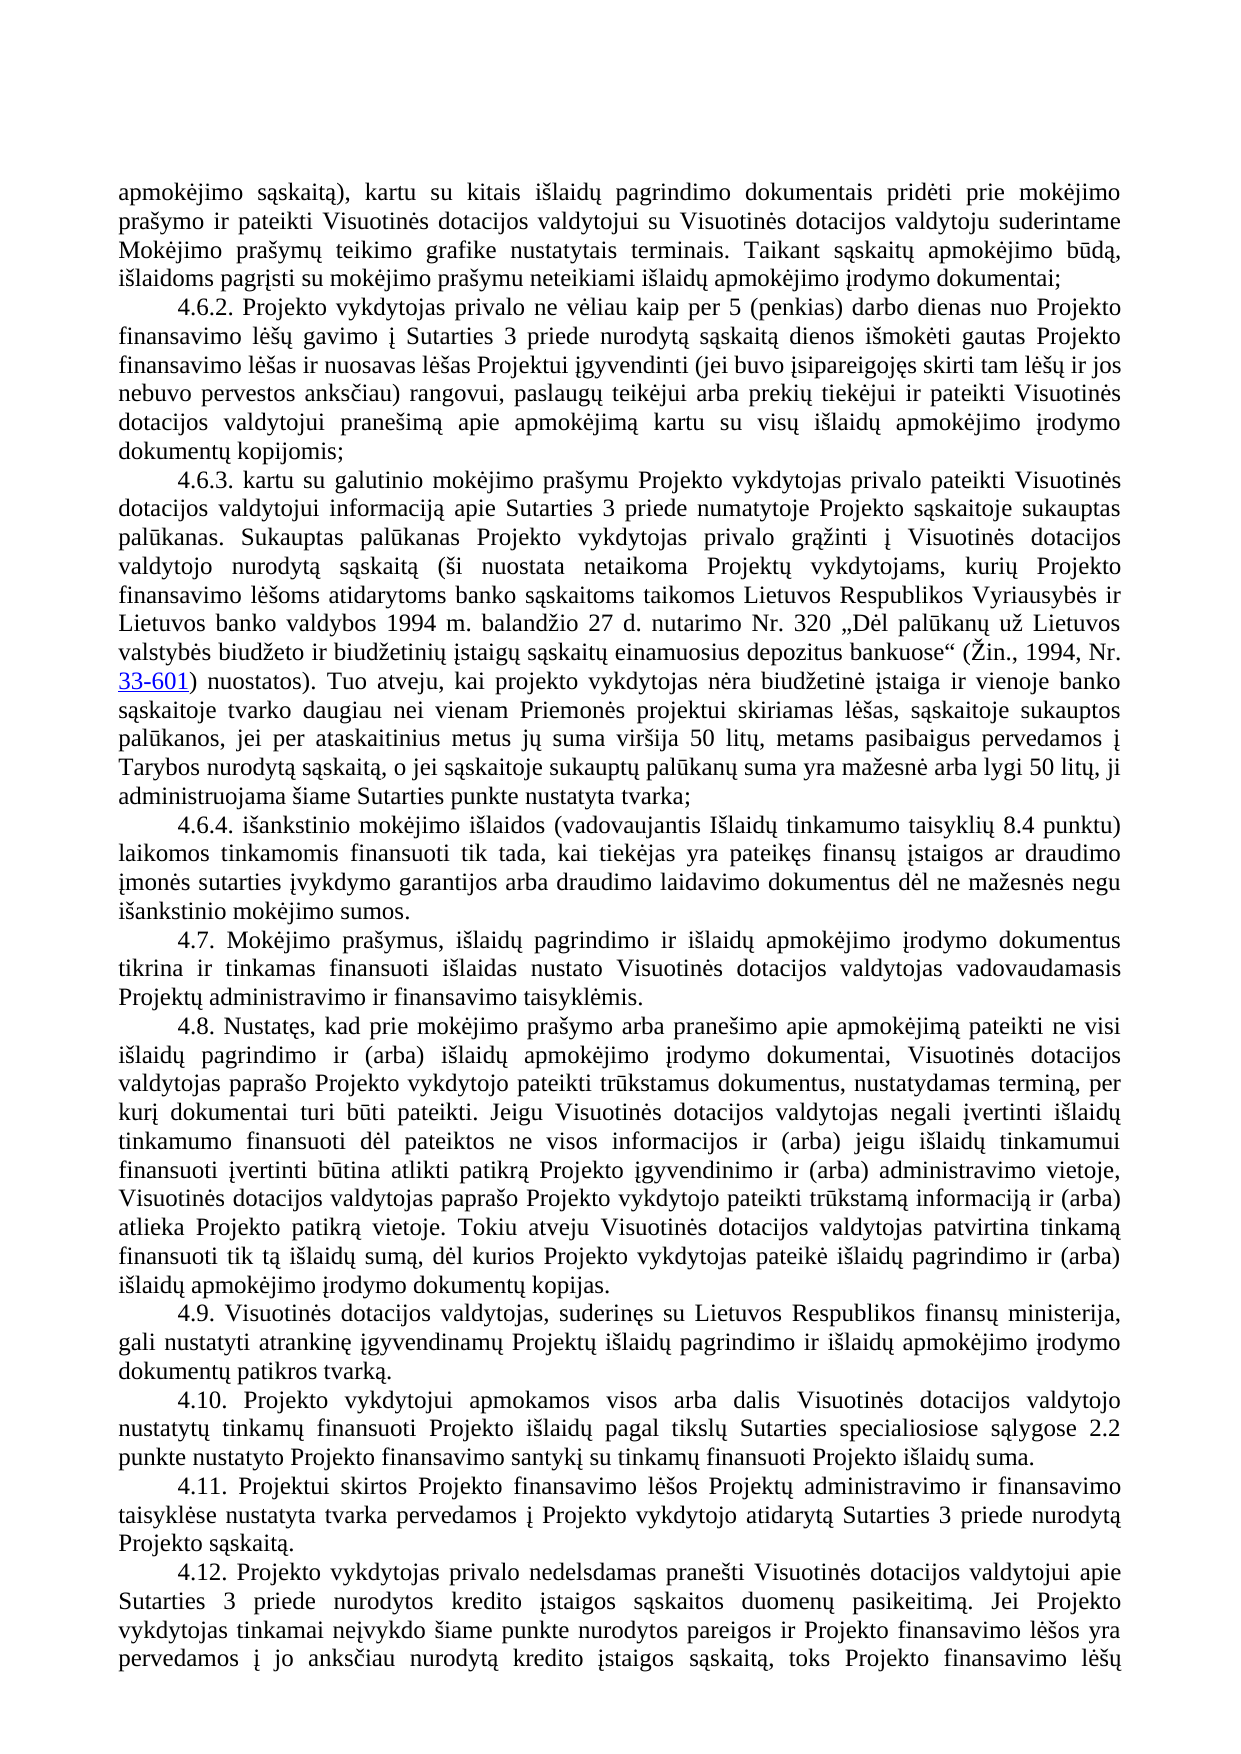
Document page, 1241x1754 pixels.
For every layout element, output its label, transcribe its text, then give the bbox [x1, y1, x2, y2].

text 4.7. Mokėjimo prašymus, išlaidų pagrindimo ir išlaidų apmokėjimo įrodymo dokumentus tikrina ir tinkamas finansuoti išlaidas nustato Visuotinės dotacijos valdytojas vadovaudamasis Projektų administravimo ir finansavimo taisyklėmis. [118, 925, 1122, 1011]
text 4.11. Projektui skirtos Projekto finansavimo lėšos Projektų administravimo ir finansavimo taisyklėse nustatyta tvarka pervedamos į Projekto vykdytojo atidarytą Sutarties 3 priede nurodytą Projekto sąskaitą. [118, 1471, 1122, 1557]
text 4.12. Projekto vykdytojas privalo nedelsdamas pranešti Visuotinės dotacijos valdytojui apie Sutarties 3 priede nurodytos kredito įstaigos sąskaitos duomenų pasikeitimą. Jei Projekto vykdytojas tinkamai neįvykdo šiame punkte nurodytos pareigos ir Projekto finansavimo lėšos yra pervedamos į jo anksčiau nurodytą kredito įstaigos sąskaitą, toks Projekto finansavimo lėšų [118, 1557, 1122, 1672]
text 4.6.2. Projekto vykdytojas privalo ne vėliau kaip per 5 (penkias) darbo dienas nuo Projekto finansavimo lėšų gavimo į Sutarties 3 priede nurodytą sąskaitą dienos išmokėti gautas Projekto finansavimo lėšas ir nuosavas lėšas Projektui įgyvendinti (jei buvo įsipareigojęs skirti tam lėšų ir jos nebuvo pervestos anksčiau) rangovui, paslaugų teikėjui arba prekių tiekėjui ir pateikti Visuotinės dotacijos valdytojui pranešimą apie apmokėjimą kartu su visų išlaidų apmokėjimo įrodymo dokumentų kopijomis; [118, 292, 1122, 465]
text 4.6.4. išankstinio mokėjimo išlaidos (vadovaujantis Išlaidų tinkamumo taisyklių 8.4 punktu) laikomos tinkamomis finansuoti tik tada, kai tiekėjas yra pateikęs finansų įstaigos ar draudimo įmonės sutarties įvykdymo garantijos arba draudimo laidavimo dokumentus dėl ne mažesnės negu išankstinio mokėjimo sumos. [118, 810, 1122, 925]
text apmokėjimo sąskaitą), kartu su kitais išlaidų pagrindimo dokumentais pridėti prie mokėjimo prašymo ir pateikti Visuotinės dotacijos valdytojui su Visuotinės dotacijos valdytoju suderintame Mokėjimo prašymų teikimo grafike nustatytais terminais. Taikant sąskaitų apmokėjimo būdą, išlaidoms pagrįsti su mokėjimo prašymu neteikiami išlaidų apmokėjimo įrodymo dokumentai; [118, 177, 1122, 292]
text 4.6.3. kartu su galutinio mokėjimo prašymu Projekto vykdytojas privalo pateikti Visuotinės dotacijos valdytojui informaciją apie Sutarties 3 priede numatytoje Projekto sąskaitoje sukauptas palūkanas. Sukauptas palūkanas Projekto vykdytojas privalo grąžinti į Visuotinės dotacijos valdytojo nurodytą sąskaitą (ši nuostata netaikoma Projektų vykdytojams, kurių Projekto finansavimo lėšoms atidarytoms banko sąskaitoms taikomos Lietuvos Respublikos Vyriausybės ir Lietuvos banko valdybos 1994 m. balandžio 27 d. nutarimo Nr. 320 „Dėl palūkanų už Lietuvos valstybės biudžeto ir biudžetinių įstaigų sąskaitų einamuosius depozitus bankuose“ (Žin., 1994, Nr. 33-601) nuostatos). Tuo atveju, kai projekto vykdytojas nėra biudžetinė įstaiga ir vienoje banko sąskaitoje tvarko daugiau nei vienam Priemonės projektui skiriamas lėšas, sąskaitoje sukauptos palūkanos, jei per ataskaitinius metus jų suma viršija 50 litų, metams pasibaigus pervedamos į Tarybos nurodytą sąskaitą, o jei sąskaitoje sukauptų palūkanų suma yra mažesnė arba lygi 50 litų, ji administruojama šiame Sutarties punkte nustatyta tvarka; [118, 465, 1122, 810]
text 4.8. Nustatęs, kad prie mokėjimo prašymo arba pranešimo apie apmokėjimą pateikti ne visi išlaidų pagrindimo ir (arba) išlaidų apmokėjimo įrodymo dokumentai, Visuotinės dotacijos valdytojas paprašo Projekto vykdytojo pateikti trūkstamus dokumentus, nustatydamas terminą, per kurį dokumentai turi būti pateikti. Jeigu Visuotinės dotacijos valdytojas negali įvertinti išlaidų tinkamumo finansuoti dėl pateiktos ne visos informacijos ir (arba) jeigu išlaidų tinkamumui finansuoti įvertinti būtina atlikti patikrą Projekto įgyvendinimo ir (arba) administravimo vietoje, Visuotinės dotacijos valdytojas paprašo Projekto vykdytojo pateikti trūkstamą informaciją ir (arba) atlieka Projekto patikrą vietoje. Tokiu atveju Visuotinės dotacijos valdytojas patvirtina tinkamą finansuoti tik tą išlaidų sumą, dėl kurios Projekto vykdytojas pateikė išlaidų pagrindimo ir (arba) išlaidų apmokėjimo įrodymo dokumentų kopijas. [118, 1011, 1122, 1298]
text 4.10. Projekto vykdytojui apmokamos visos arba dalis Visuotinės dotacijos valdytojo nustatytų tinkamų finansuoti Projekto išlaidų pagal tikslų Sutarties specialiosiose sąlygose 2.2 punkte nustatyto Projekto finansavimo santykį su tinkamų finansuoti Projekto išlaidų suma. [118, 1385, 1122, 1471]
text 4.9. Visuotinės dotacijos valdytojas, suderinęs su Lietuvos Respublikos finansų ministerija, gali nustatyti atrankinę įgyvendinamų Projektų išlaidų pagrindimo ir išlaidų apmokėjimo įrodymo dokumentų patikros tvarką. [118, 1298, 1122, 1385]
